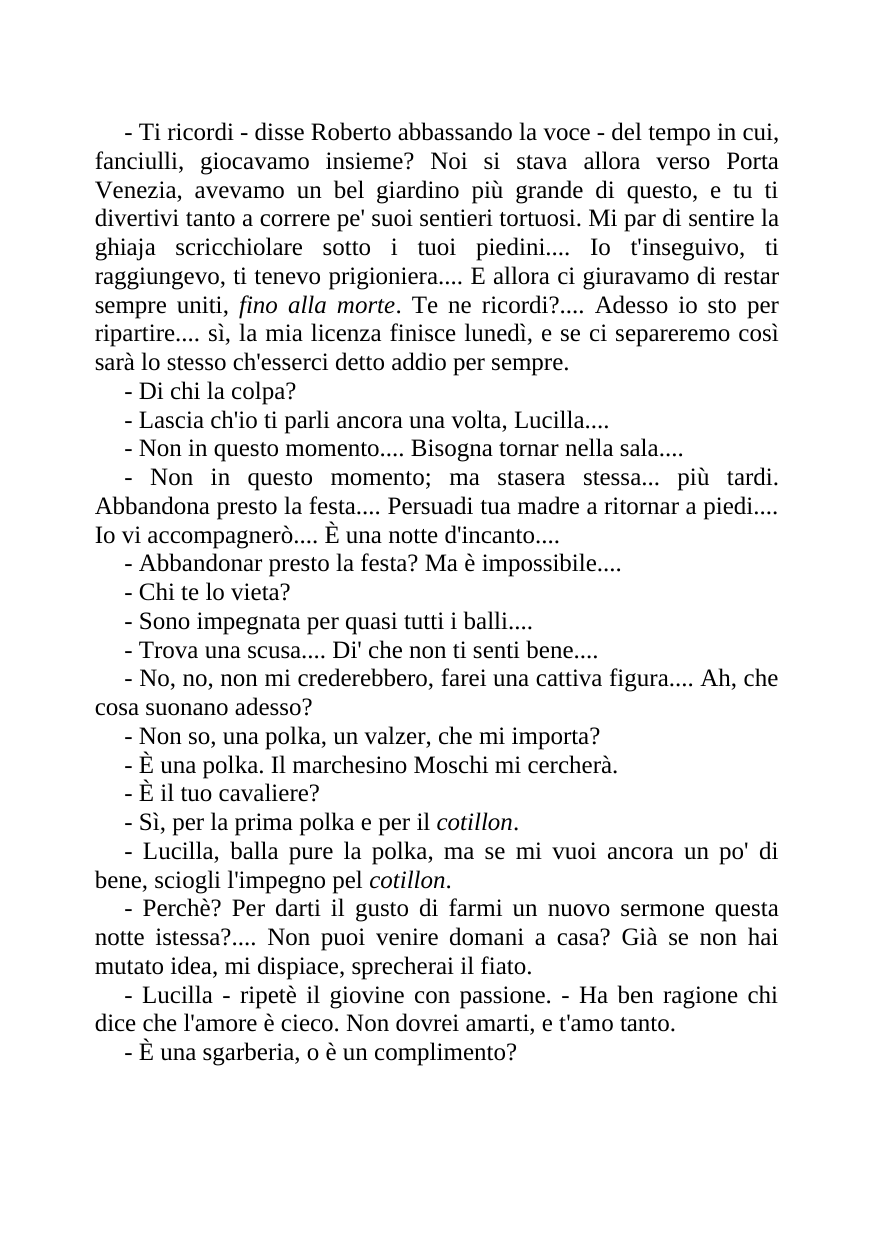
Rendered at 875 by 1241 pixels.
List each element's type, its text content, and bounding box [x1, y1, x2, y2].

text - Perchè? Per darti il gusto di farmi un nuovo sermone questa notte istessa?.... Non puoi venire domani a casa? Già se non hai mutato idea, mi dispiace, sprecherai il fiato. [94, 893, 779, 980]
text - Non so, una polka, un valzer, che mi importa? [94, 721, 779, 750]
text - È una sgarberia, o è un complimento? [94, 1037, 779, 1066]
text - Lucilla - ripetè il giovine con passione. - Ha ben ragione chi dice che l'amore è cieco. Non dovrei amarti, e t'amo tanto. [94, 980, 779, 1037]
text - Lucilla, balla pure la polka, ma se mi vuoi ancora un po' di bene, sciogli l'impegno pel cotillon. [94, 836, 779, 893]
text - No, no, non mi crederebbero, farei una cattiva figura.... Ah, che cosa suonano adesso? [94, 663, 779, 721]
text - Lascia ch'io ti parli ancora una volta, Lucilla.... [94, 405, 779, 433]
text - Non in questo momento; ma stasera stessa... più tardi. Abbandona presto la festa.... Persuadi tua madre a ritornar a piedi.... Io vi accompagnerò.... È una notte d'incanto.... [94, 462, 779, 548]
text - Di chi la colpa? [94, 376, 779, 405]
text - Sono impegnata per quasi tutti i balli.... [94, 606, 779, 635]
text - Ti ricordi - disse Roberto abbassando la voce - del tempo in cui, fanciulli, giocavamo insieme? Noi si stava allora verso Porta Venezia, avevamo un bel giardino più grande di questo, e tu ti divertivi tanto a correre pe' suoi sentieri tortuosi. Mi par di sentire la ghiaja scricchiolare sotto i tuoi piedini.... Io t'inseguivo, ti raggiungevo, ti tenevo prigioniera.... E allora ci giuravamo di restar sempre uniti, fino alla morte. Te ne ricordi?.... Adesso io sto per ripartire.... sì, la mia licenza finisce lunedì, e se ci separeremo così sarà lo stesso ch'esserci detto addio per sempre. [94, 117, 779, 376]
text - Non in questo momento.... Bisogna tornar nella sala.... [94, 433, 779, 462]
text - Sì, per la prima polka e per il cotillon. [94, 807, 779, 836]
text - Trova una scusa.... Di' che non ti senti bene.... [94, 635, 779, 663]
text - È il tuo cavaliere? [94, 778, 779, 807]
text - Abbandonar presto la festa? Ma è impossibile.... [94, 548, 779, 577]
text - Chi te lo vieta? [94, 577, 779, 606]
text - È una polka. Il marchesino Moschi mi cercherà. [94, 750, 779, 778]
